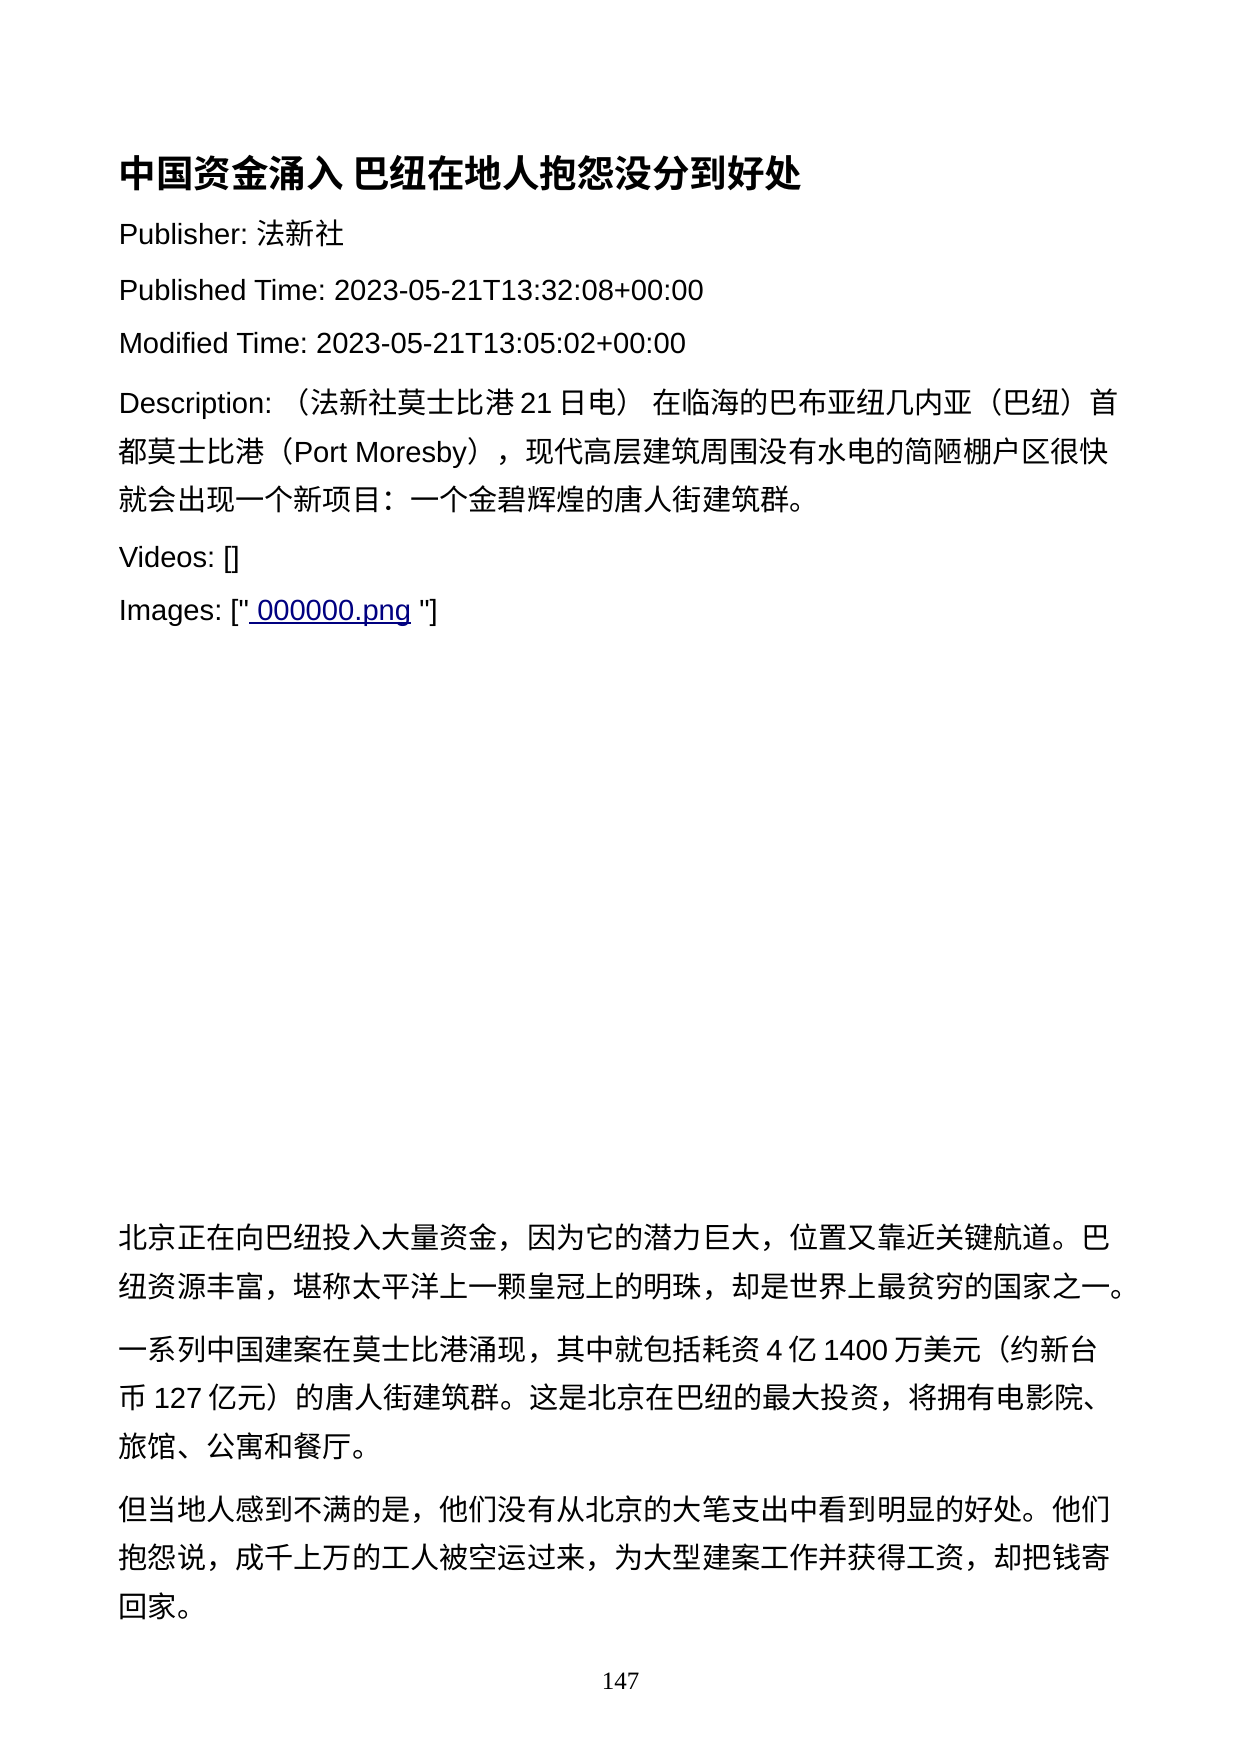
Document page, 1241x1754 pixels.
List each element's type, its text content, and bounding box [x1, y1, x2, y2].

text 但当地人感到不满的是，他们没有从北京的大笔支出中看到明显的好处。他们抱怨说，成千上万的工人被空运过来，为大型建案工作并获得工资，却把钱寄回家。 [118, 1486, 1122, 1626]
text 北京正在向巴纽投入大量资金，因为它的潜力巨大，位置又靠近关键航道。巴纽资源丰富，堪称太平洋上一颗皇冠上的明珠，却是世界上最贫穷的国家之一。 [118, 1214, 1122, 1305]
text Modified Time: 2023-05-21T13:05:02+00:00 [118, 327, 1122, 360]
subtitle 中国资金涌入 巴纽在地人抱怨没分到好处 [118, 143, 1122, 198]
text 一系列中国建案在莫士比港涌现，其中就包括耗资4亿1400万美元（约新台币127亿元）的唐人街建筑群。这是北京在巴纽的最大投资，将拥有电影院、旅馆、公寓和餐厅。 [118, 1326, 1122, 1466]
text Images: [" 000000.png "] [118, 593, 1122, 627]
text Published Time: 2023-05-21T13:32:08+00:00 [118, 273, 1122, 307]
text Publisher: 法新社 [118, 210, 1122, 253]
text Description: （法新社莫士比港21日电） 在临海的巴布亚纽几内亚（巴纽）首都莫士比港（Port Moresby），现代高层建筑周围没有水电的简陋棚户区很快就会出现一个新项目：一个金碧辉煌的唐人街建筑群。 [118, 380, 1122, 519]
text Videos: [] [118, 540, 1122, 573]
